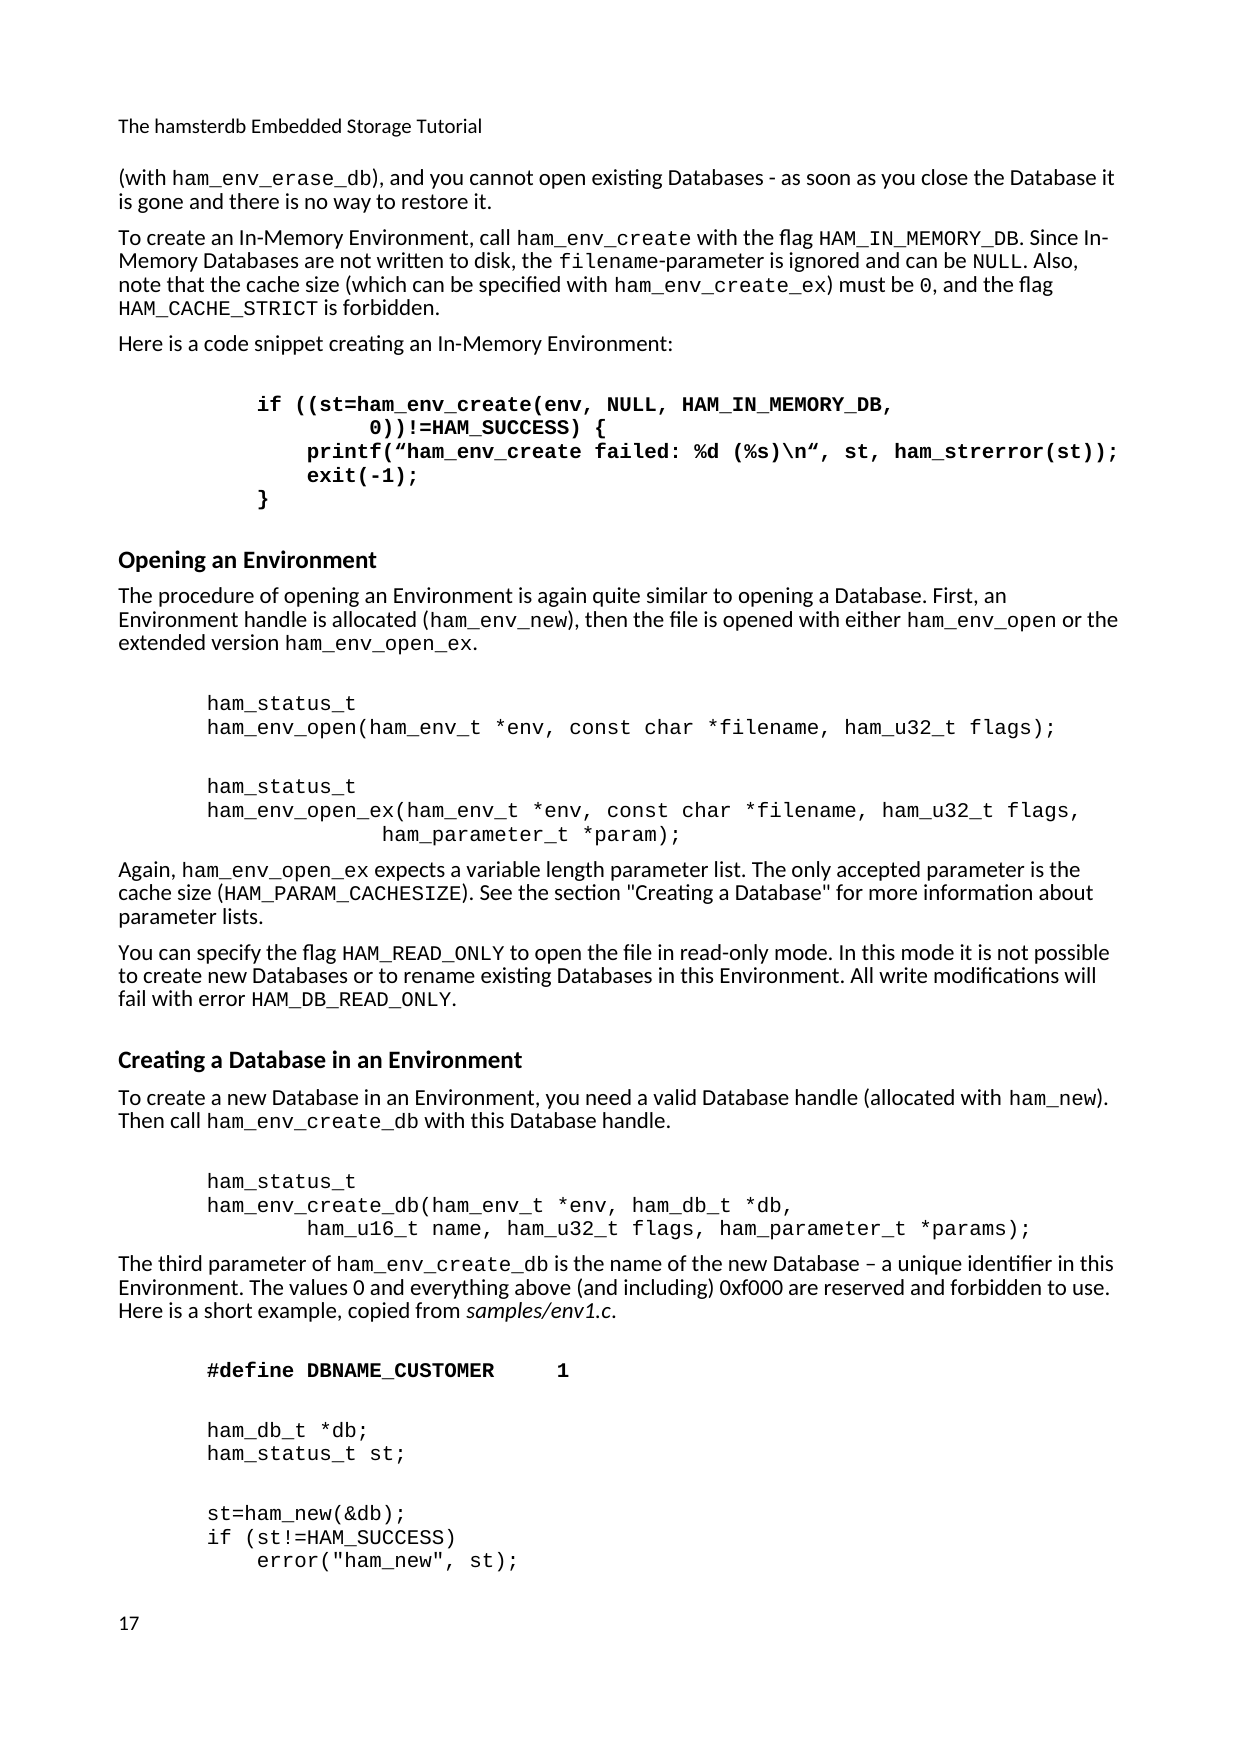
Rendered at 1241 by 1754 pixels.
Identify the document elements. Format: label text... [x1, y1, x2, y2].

text ham_status_t ham_env_open_ex(ham_env_t *env, const char *filename, ham_u32_t flags, ham_parameter_t *param); [207, 776, 1122, 847]
text ham_db_t *db; ham_status_t st; [207, 1420, 1122, 1467]
text ham_status_t ham_env_open(ham_env_t *env, const char *filename, ham_u32_t flags); [207, 693, 1122, 740]
subtitle Creating a Database in an Environment [118, 1050, 1122, 1075]
subtitle Opening an Environment [118, 549, 1122, 574]
text To create an In-Memory Environment, call ham_env_create with the flag HAM_IN_MEMORY_DB. Since In-Memory Databases are not written to disk, the filename-parameter is ignored and can be NULL. Also, note that the cache size (which can be specified with ham_env_create_ex) must be 0, and the flag HAM_CACHE_STRICT is forbidden. [118, 227, 1122, 322]
text The procedure of opening an Environment is again quite similar to opening a Database. First, an Environment handle is allocated (ham_env_new), then the file is opened with either ham_env_open or the extended version ham_env_open_ex. [118, 587, 1122, 657]
text Again, ham_env_open_ex expects a variable length parameter list. The only accepted parameter is the cache size (HAM_PARAM_CACHESIZE). See the section "Creating a Database" for more information about parameter lists. [118, 860, 1122, 930]
text The third parameter of ham_env_create_db is the name of the new Database – a unique identifier in this Environment. The values 0 and everything above (and including) 0xf000 are reserved and forbidden to use. Here is a short example, copied from samples/env1.c. [118, 1254, 1122, 1324]
text You can specify the flag HAM_READ_ONLY to open the file in read-only mode. In this mode it is not possible to create new Databases or to rename existing Databases in this Environment. All write modifications will fail with error HAM_DB_READ_ONLY. [118, 942, 1122, 1013]
text if ((st=ham_env_create(env, NULL, HAM_IN_MEMORY_DB, 0))!=HAM_SUCCESS) { printf(“ham_env_create failed: %d (%s)\n“, st, ham_strerror(st)); exit(-1); } [207, 394, 1122, 512]
text st=ham_new(&db); if (st!=HAM_SUCCESS) error("ham_new", st); [207, 1503, 1122, 1574]
text ham_status_t ham_env_create_db(ham_env_t *env, ham_db_t *db, ham_u16_t name, ham_u32_t flags, ham_parameter_t *params); [207, 1171, 1122, 1242]
text Here is a code snippet creating an In-Memory Environment: [118, 334, 1122, 357]
text To create a new Database in an Environment, you need a valid Database handle (allocated with ham_new). Then call ham_env_create_db with this Database handle. [118, 1088, 1122, 1135]
text (with ham_env_erase_db), and you cannot open existing Databases - as soon as you close the Database it is gone and there is no way to restore it. [118, 168, 1122, 215]
text #define DBNAME_CUSTOMER 1 [207, 1360, 1122, 1384]
